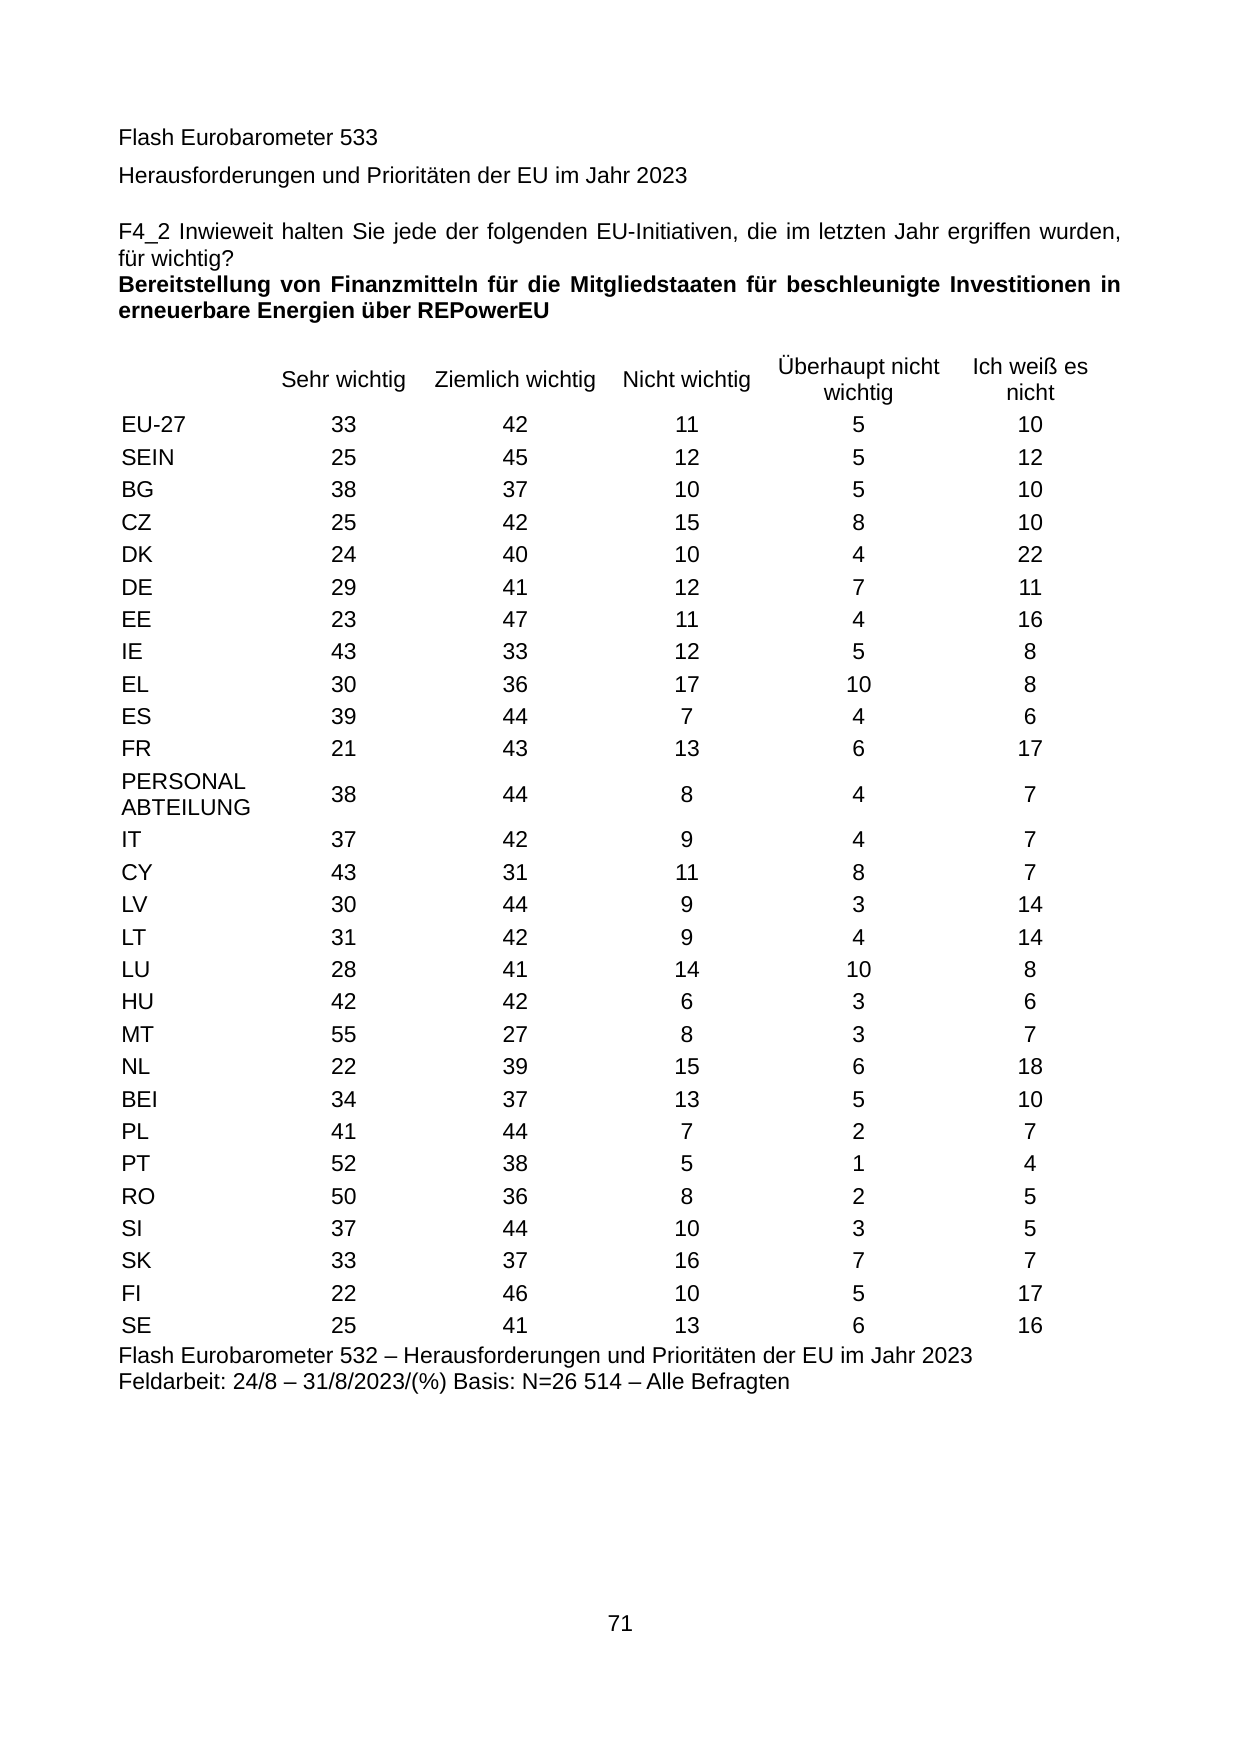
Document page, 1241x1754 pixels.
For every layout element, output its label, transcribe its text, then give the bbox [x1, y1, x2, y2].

table_cell 28 [258, 953, 429, 985]
table_cell 11 [601, 409, 773, 441]
table_cell 25 [258, 506, 429, 538]
table_cell 39 [258, 700, 429, 732]
table_cell 16 [944, 603, 1116, 635]
table_cell 21 [258, 733, 429, 765]
table_cell 17 [601, 668, 773, 700]
table_cell 8 [601, 765, 773, 823]
table_cell 3 [773, 1018, 944, 1050]
table_cell FI [118, 1277, 258, 1309]
table_cell 15 [601, 1050, 773, 1082]
table_cell PERSONALABTEILUNG [118, 765, 258, 823]
table_cell PT [118, 1147, 258, 1180]
table_cell 37 [258, 823, 429, 856]
table_cell 44 [429, 888, 601, 921]
table_cell 4 [773, 765, 944, 823]
table_cell 16 [601, 1245, 773, 1277]
table_cell EL [118, 668, 258, 700]
table_cell 14 [944, 921, 1116, 953]
table_cell 30 [258, 668, 429, 700]
text Flash Eurobarometer 532 – Herausforderungen und Prioritäten der EU im Jahr 2023 [118, 1342, 1122, 1368]
table_cell 8 [601, 1180, 773, 1212]
table_cell 5 [773, 441, 944, 473]
table_header Ziemlich wichtig [429, 350, 601, 408]
table_cell EE [118, 603, 258, 635]
table_cell 6 [601, 985, 773, 1018]
table_cell MT [118, 1018, 258, 1050]
table_cell NL [118, 1050, 258, 1082]
table_cell 10 [944, 473, 1116, 506]
table_cell 6 [944, 985, 1116, 1018]
table_cell HU [118, 985, 258, 1018]
table_cell 5 [944, 1212, 1116, 1244]
table_cell 30 [258, 888, 429, 921]
table_cell 17 [944, 733, 1116, 765]
table_cell 27 [429, 1018, 601, 1050]
table_cell 18 [944, 1050, 1116, 1082]
table_cell 4 [773, 538, 944, 570]
table_cell ES [118, 700, 258, 732]
table_cell SEIN [118, 441, 258, 473]
table_cell 38 [429, 1147, 601, 1180]
table_cell 44 [429, 1115, 601, 1147]
table_cell 44 [429, 765, 601, 823]
table_cell 42 [429, 921, 601, 953]
table_cell IE [118, 635, 258, 668]
table_cell 7 [944, 1018, 1116, 1050]
table_cell 42 [429, 409, 601, 441]
table_cell 7 [944, 823, 1116, 856]
table_cell 12 [601, 441, 773, 473]
table_cell 33 [258, 409, 429, 441]
table_cell 7 [773, 1245, 944, 1277]
table_cell 8 [601, 1018, 773, 1050]
table_cell 10 [601, 1277, 773, 1309]
table_cell 42 [429, 823, 601, 856]
table_cell 5 [601, 1147, 773, 1180]
table_cell FR [118, 733, 258, 765]
table_cell 41 [258, 1115, 429, 1147]
table_cell 42 [258, 985, 429, 1018]
table_cell 8 [944, 668, 1116, 700]
table_cell 34 [258, 1083, 429, 1115]
table_cell 16 [944, 1309, 1116, 1342]
table_cell 9 [601, 921, 773, 953]
table_cell 39 [429, 1050, 601, 1082]
table_cell 11 [601, 603, 773, 635]
table_cell 8 [944, 953, 1116, 985]
table_cell 10 [944, 1083, 1116, 1115]
table_cell 6 [773, 733, 944, 765]
table_cell 3 [773, 888, 944, 921]
table_cell 41 [429, 953, 601, 985]
table_cell 36 [429, 1180, 601, 1212]
text Feldarbeit: 24/8 – 31/8/2023/(%) Basis: N=26 514 – Alle Befragten [118, 1368, 1122, 1394]
table_cell IT [118, 823, 258, 856]
table_cell 7 [944, 765, 1116, 823]
table_header Überhaupt nicht wichtig [773, 350, 944, 408]
table_cell 13 [601, 1083, 773, 1115]
table_cell SE [118, 1309, 258, 1342]
table_header Ich weiß es nicht [944, 350, 1116, 408]
table_cell 12 [944, 441, 1116, 473]
table_cell 33 [429, 635, 601, 668]
table_cell 2 [773, 1115, 944, 1147]
table_cell 10 [601, 473, 773, 506]
table_cell 4 [773, 603, 944, 635]
text F4_2 Inwieweit halten Sie jede der folgenden EU-Initiativen, die im letzten Jahr ergriffen wurden, für wichtig? [118, 218, 1122, 271]
table_cell 1 [773, 1147, 944, 1180]
table_cell LT [118, 921, 258, 953]
table_cell 37 [258, 1212, 429, 1244]
table_cell 4 [773, 823, 944, 856]
table_cell 50 [258, 1180, 429, 1212]
table_cell CZ [118, 506, 258, 538]
table_cell 5 [773, 635, 944, 668]
table_cell 17 [944, 1277, 1116, 1309]
table_cell LV [118, 888, 258, 921]
table_cell 43 [429, 733, 601, 765]
table_cell 10 [944, 506, 1116, 538]
table_cell 41 [429, 570, 601, 603]
table_cell 22 [258, 1277, 429, 1309]
table_cell 4 [773, 700, 944, 732]
table_cell 4 [773, 921, 944, 953]
table_cell 7 [601, 1115, 773, 1147]
table_header Nicht wichtig [601, 350, 773, 408]
table_cell 4 [944, 1147, 1116, 1180]
table_cell 29 [258, 570, 429, 603]
table_cell 40 [429, 538, 601, 570]
table_cell 11 [944, 570, 1116, 603]
table_cell RO [118, 1180, 258, 1212]
table_cell 9 [601, 823, 773, 856]
table_cell EU-27 [118, 409, 258, 441]
table_cell 45 [429, 441, 601, 473]
table_cell 5 [773, 409, 944, 441]
table_cell 38 [258, 765, 429, 823]
table_cell PL [118, 1115, 258, 1147]
table_cell 13 [601, 1309, 773, 1342]
table_cell LU [118, 953, 258, 985]
table_cell 8 [773, 856, 944, 888]
table_cell 36 [429, 668, 601, 700]
table_cell 13 [601, 733, 773, 765]
table_cell 43 [258, 635, 429, 668]
table_cell DE [118, 570, 258, 603]
table_cell 41 [429, 1309, 601, 1342]
table_cell 37 [429, 1083, 601, 1115]
table_cell CY [118, 856, 258, 888]
table_cell 6 [773, 1309, 944, 1342]
table_cell 8 [944, 635, 1116, 668]
table_cell 38 [258, 473, 429, 506]
table_cell 43 [258, 856, 429, 888]
table_cell 37 [429, 473, 601, 506]
table_cell 14 [601, 953, 773, 985]
table_cell 12 [601, 635, 773, 668]
table_cell 31 [258, 921, 429, 953]
table_cell 47 [429, 603, 601, 635]
table_cell 5 [773, 1083, 944, 1115]
table_cell 42 [429, 985, 601, 1018]
table_cell 44 [429, 700, 601, 732]
table_cell BG [118, 473, 258, 506]
table_header [118, 350, 258, 408]
table_cell 7 [944, 1245, 1116, 1277]
table_cell SI [118, 1212, 258, 1244]
table_cell 3 [773, 1212, 944, 1244]
table_cell 10 [601, 538, 773, 570]
table_cell 42 [429, 506, 601, 538]
table_cell 24 [258, 538, 429, 570]
table_cell 5 [773, 1277, 944, 1309]
table_cell 2 [773, 1180, 944, 1212]
table_cell 6 [944, 700, 1116, 732]
table_cell 10 [944, 409, 1116, 441]
table_cell 5 [773, 473, 944, 506]
table_cell 37 [429, 1245, 601, 1277]
table_cell 46 [429, 1277, 601, 1309]
table_cell 55 [258, 1018, 429, 1050]
table_cell 14 [944, 888, 1116, 921]
table_cell 23 [258, 603, 429, 635]
table_cell 12 [601, 570, 773, 603]
table_cell 25 [258, 441, 429, 473]
table_cell 25 [258, 1309, 429, 1342]
table_cell 33 [258, 1245, 429, 1277]
table_cell 10 [601, 1212, 773, 1244]
table_cell SK [118, 1245, 258, 1277]
table_cell 6 [773, 1050, 944, 1082]
table_cell 8 [773, 506, 944, 538]
table_cell 22 [944, 538, 1116, 570]
table_cell 7 [773, 570, 944, 603]
table_cell 22 [258, 1050, 429, 1082]
table_cell 7 [601, 700, 773, 732]
table_cell 31 [429, 856, 601, 888]
table_cell 52 [258, 1147, 429, 1180]
table_cell 11 [601, 856, 773, 888]
table_cell 5 [944, 1180, 1116, 1212]
table_cell 10 [773, 668, 944, 700]
text Bereitstellung von Finanzmitteln für die Mitgliedstaaten für beschleunigte Investitionen in erneuerbare Energien über REPowerEU [118, 271, 1122, 323]
table_cell 10 [773, 953, 944, 985]
table_cell 9 [601, 888, 773, 921]
table_cell 3 [773, 985, 944, 1018]
table_cell BEI [118, 1083, 258, 1115]
table_cell DK [118, 538, 258, 570]
table_header Sehr wichtig [258, 350, 429, 408]
table_cell 15 [601, 506, 773, 538]
table_cell 7 [944, 1115, 1116, 1147]
table_cell 44 [429, 1212, 601, 1244]
table_cell 7 [944, 856, 1116, 888]
